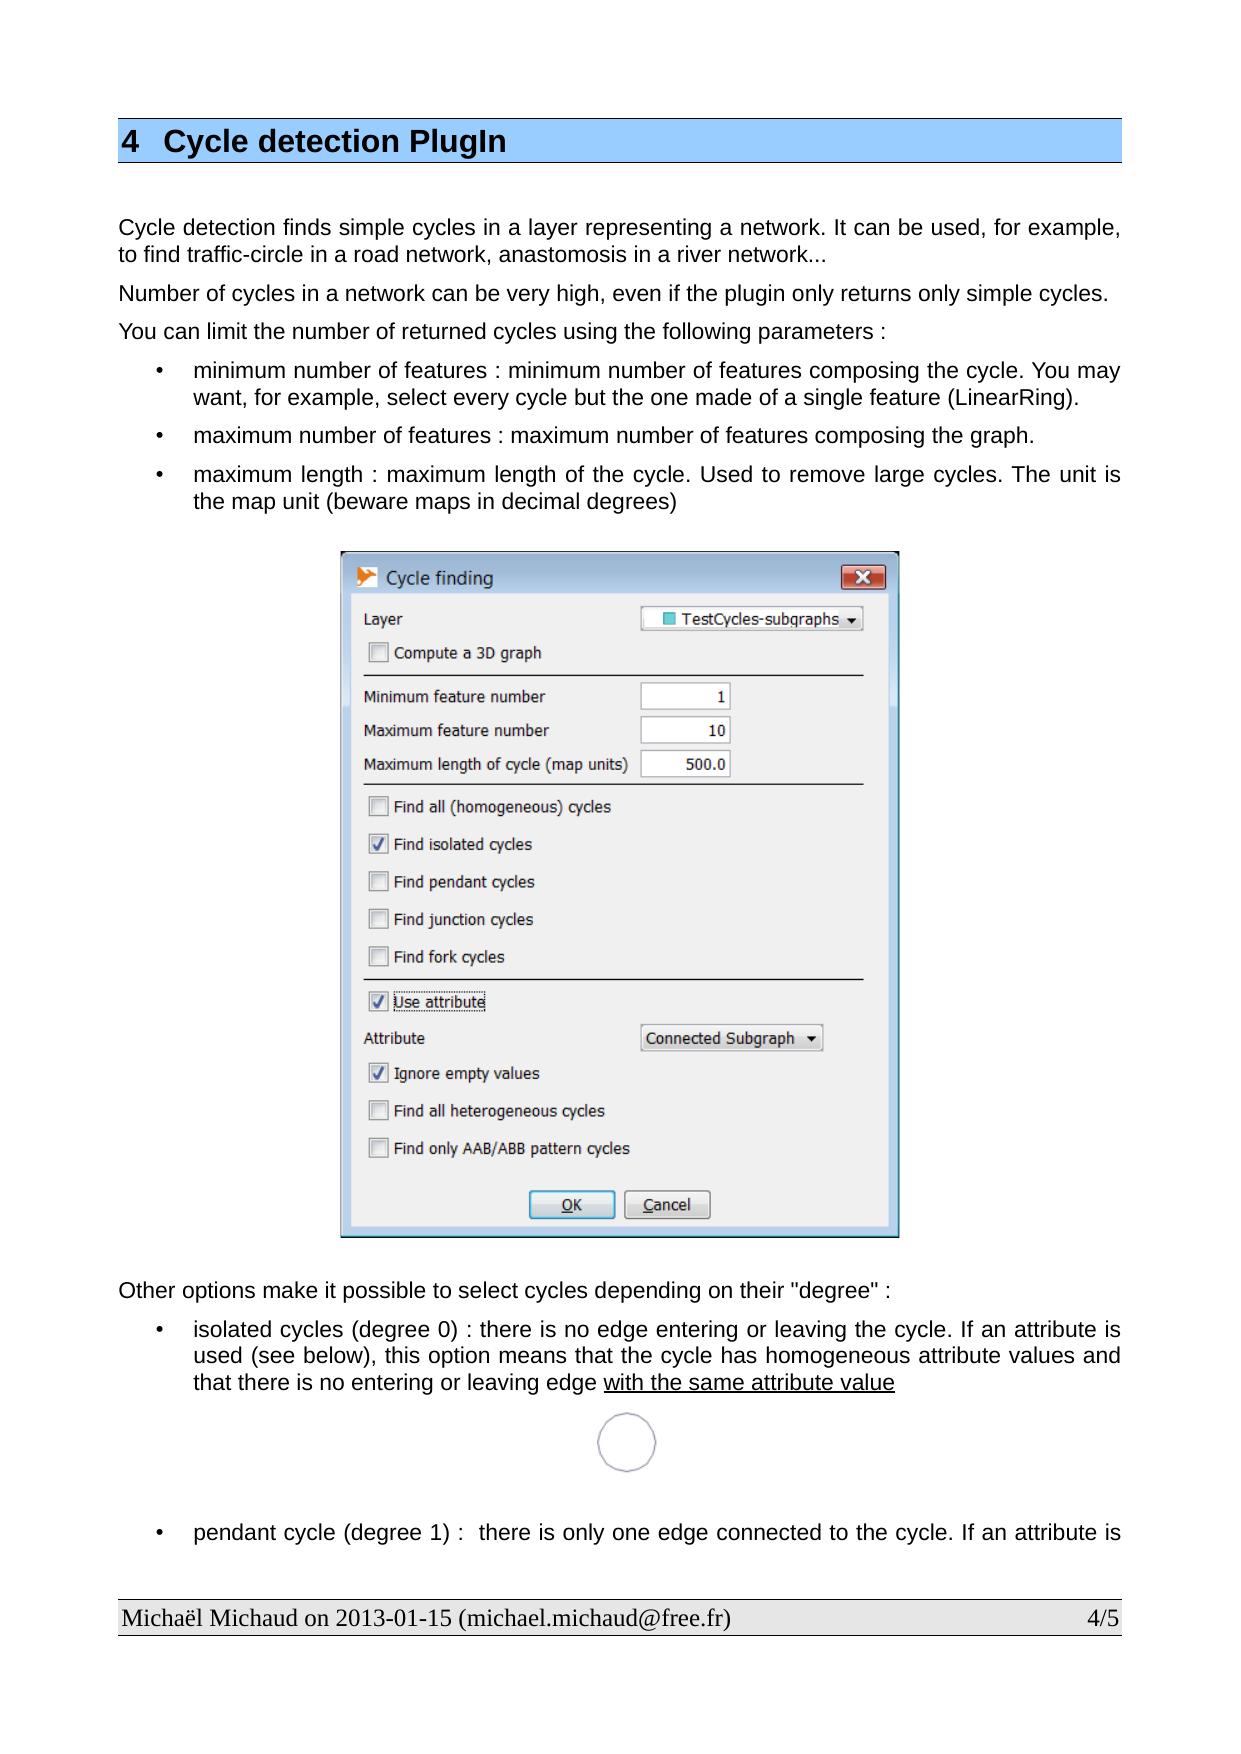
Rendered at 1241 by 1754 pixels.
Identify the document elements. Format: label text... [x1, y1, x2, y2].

list maximum number of features : maximum number of features composing the graph. [156, 422, 1122, 449]
text Number of cycles in a network can be very high, even if the plugin only returns only simple cycles. [118, 279, 1122, 306]
text Cycle detection finds simple cycles in a layer representing a network. It can be used, for example, to find traffic-circle in a road network, anastomosis in a river network... [118, 214, 1122, 267]
text Other options make it possible to select cycles depending on their "degree" : [118, 1277, 1122, 1303]
list isolated cycles (degree 0) : there is no edge entering or leaving the cycle. If an attribute is used (see below), this option means that the cycle has homogeneous attribute values and that there is no entering or leaving edge with the same attribute value [156, 1316, 1122, 1395]
list maximum length : maximum length of the cycle. Used to remove large cycles. The unit is the map unit (beware maps in decimal degrees) [156, 461, 1122, 514]
subtitle Cycle detection PlugIn [118, 119, 1122, 162]
list pendant cycle (degree 1) : there is only one edge connected to the cycle. If an attribute is [156, 1518, 1122, 1545]
picture [567, 1406, 693, 1480]
text You can limit the number of returned cycles using the following parameters : [118, 318, 1122, 345]
list minimum number of features : minimum number of features composing the cycle. You may want, for example, select every cycle but the one made of a single feature (LinearRing). [156, 357, 1122, 410]
picture [340, 551, 900, 1238]
